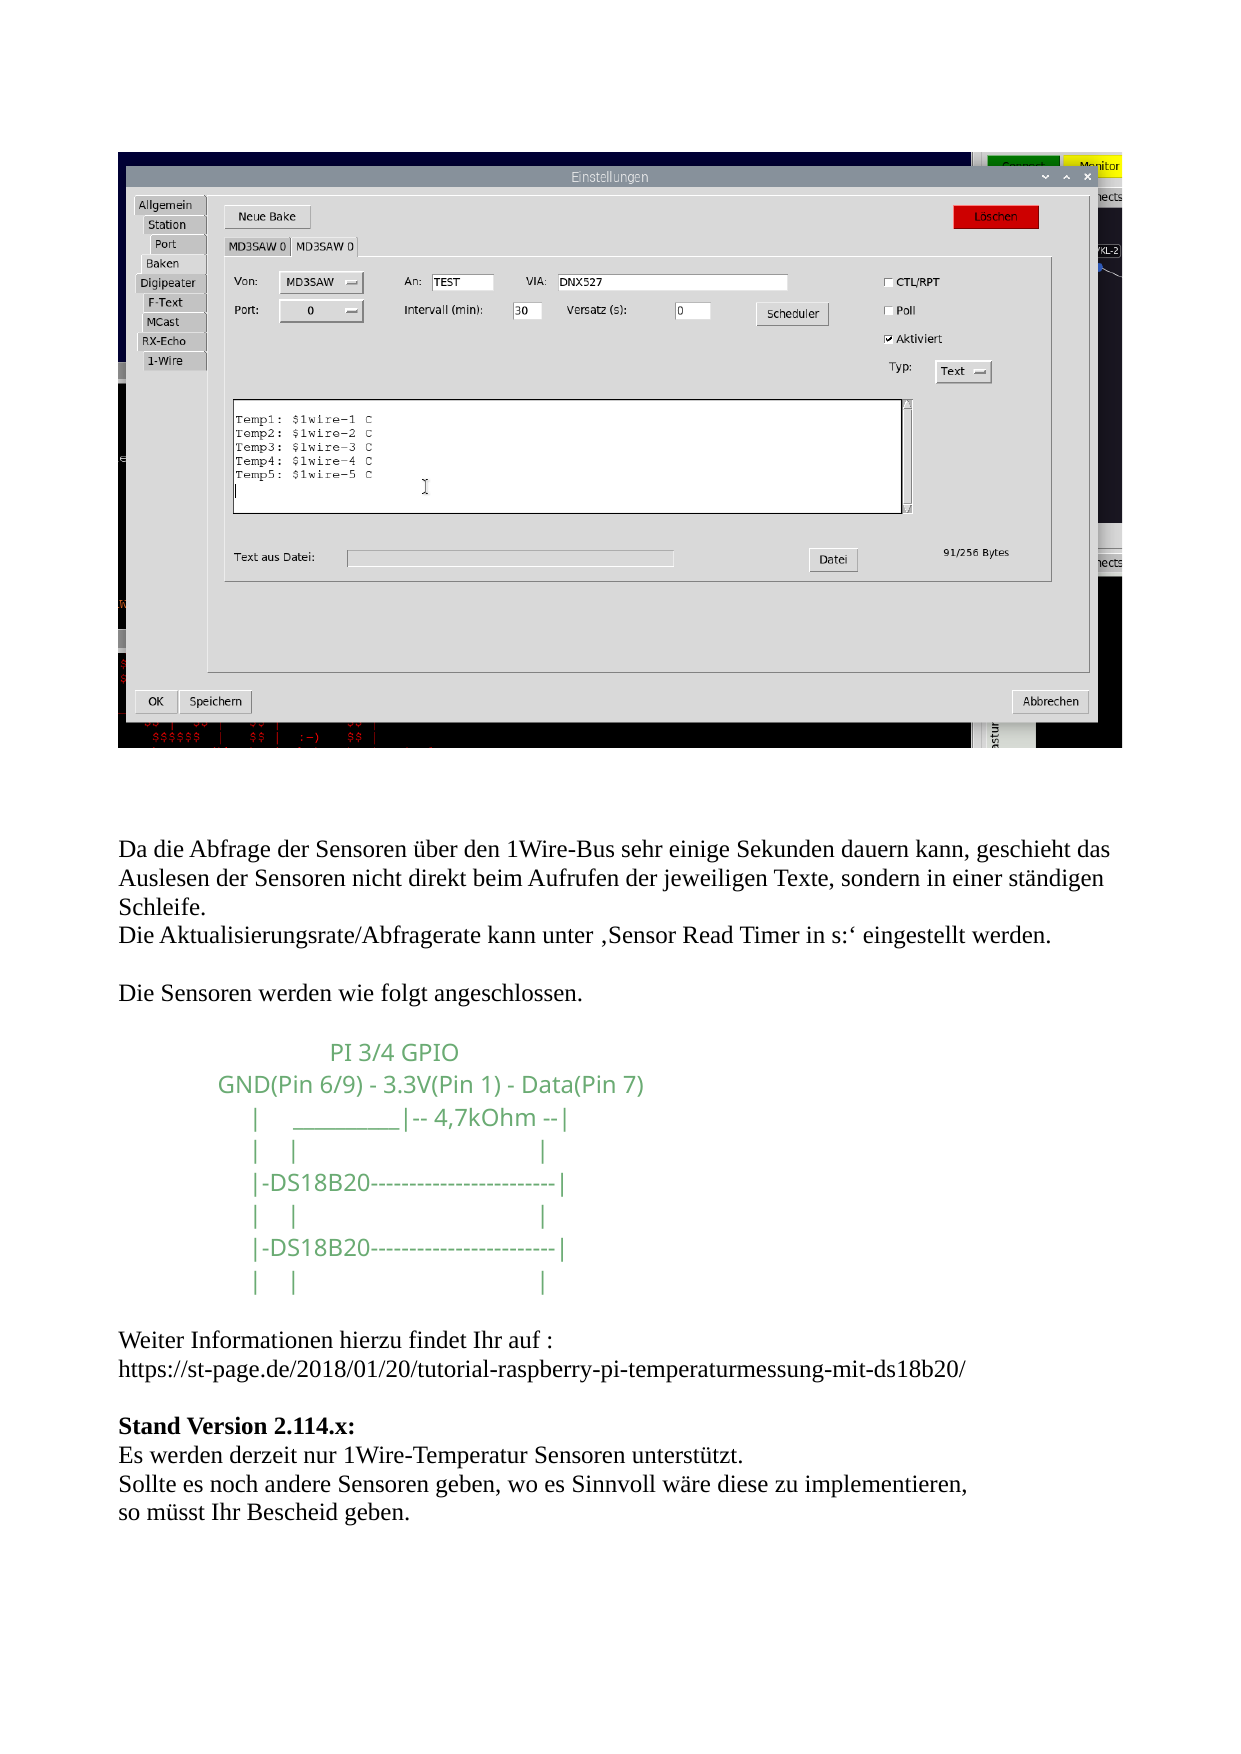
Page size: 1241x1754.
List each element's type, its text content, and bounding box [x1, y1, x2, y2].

text Da die Abfrage der Sensoren über den 1Wire-Bus sehr einige Sekunden dauern kann, geschieht das Auslesen der Sensoren nicht direkt beim Aufrufen der jeweiligen Texte, sondern in einer ständigen Schleife. Die Aktualisierungsrate/Abfragerate kann unter ‚Sensor Read Timer in s:‘ eingestellt werden. [118, 834, 1122, 949]
text Stand Version 2.114.x: [118, 1411, 1122, 1440]
text Es werden derzeit nur 1Wire-Temperatur Sensoren unterstützt. Sollte es noch andere Sensoren geben, wo es Sinnvoll wäre diese zu implementieren, [118, 1440, 1122, 1497]
text PI 3/4 GPIO GND(Pin 6/9) - 3.3V(Pin 1) - Data(Pin 7) | __________|-- 4,7kOhm --| | | | |-DS18B20------------------------| | | | |-DS18B20------------------------| | | | [118, 1035, 1122, 1296]
picture [118, 152, 1123, 748]
text so müsst Ihr Bescheid geben. [118, 1497, 1122, 1526]
text https://st-page.de/2018/01/20/tutorial-raspberry-pi-temperaturmessung-mit-ds18b20/ [118, 1354, 1122, 1382]
text Weiter Informationen hierzu findet Ihr auf : [118, 1325, 1122, 1354]
text Die Sensoren werden wie folgt angeschlossen. [118, 978, 1122, 1007]
